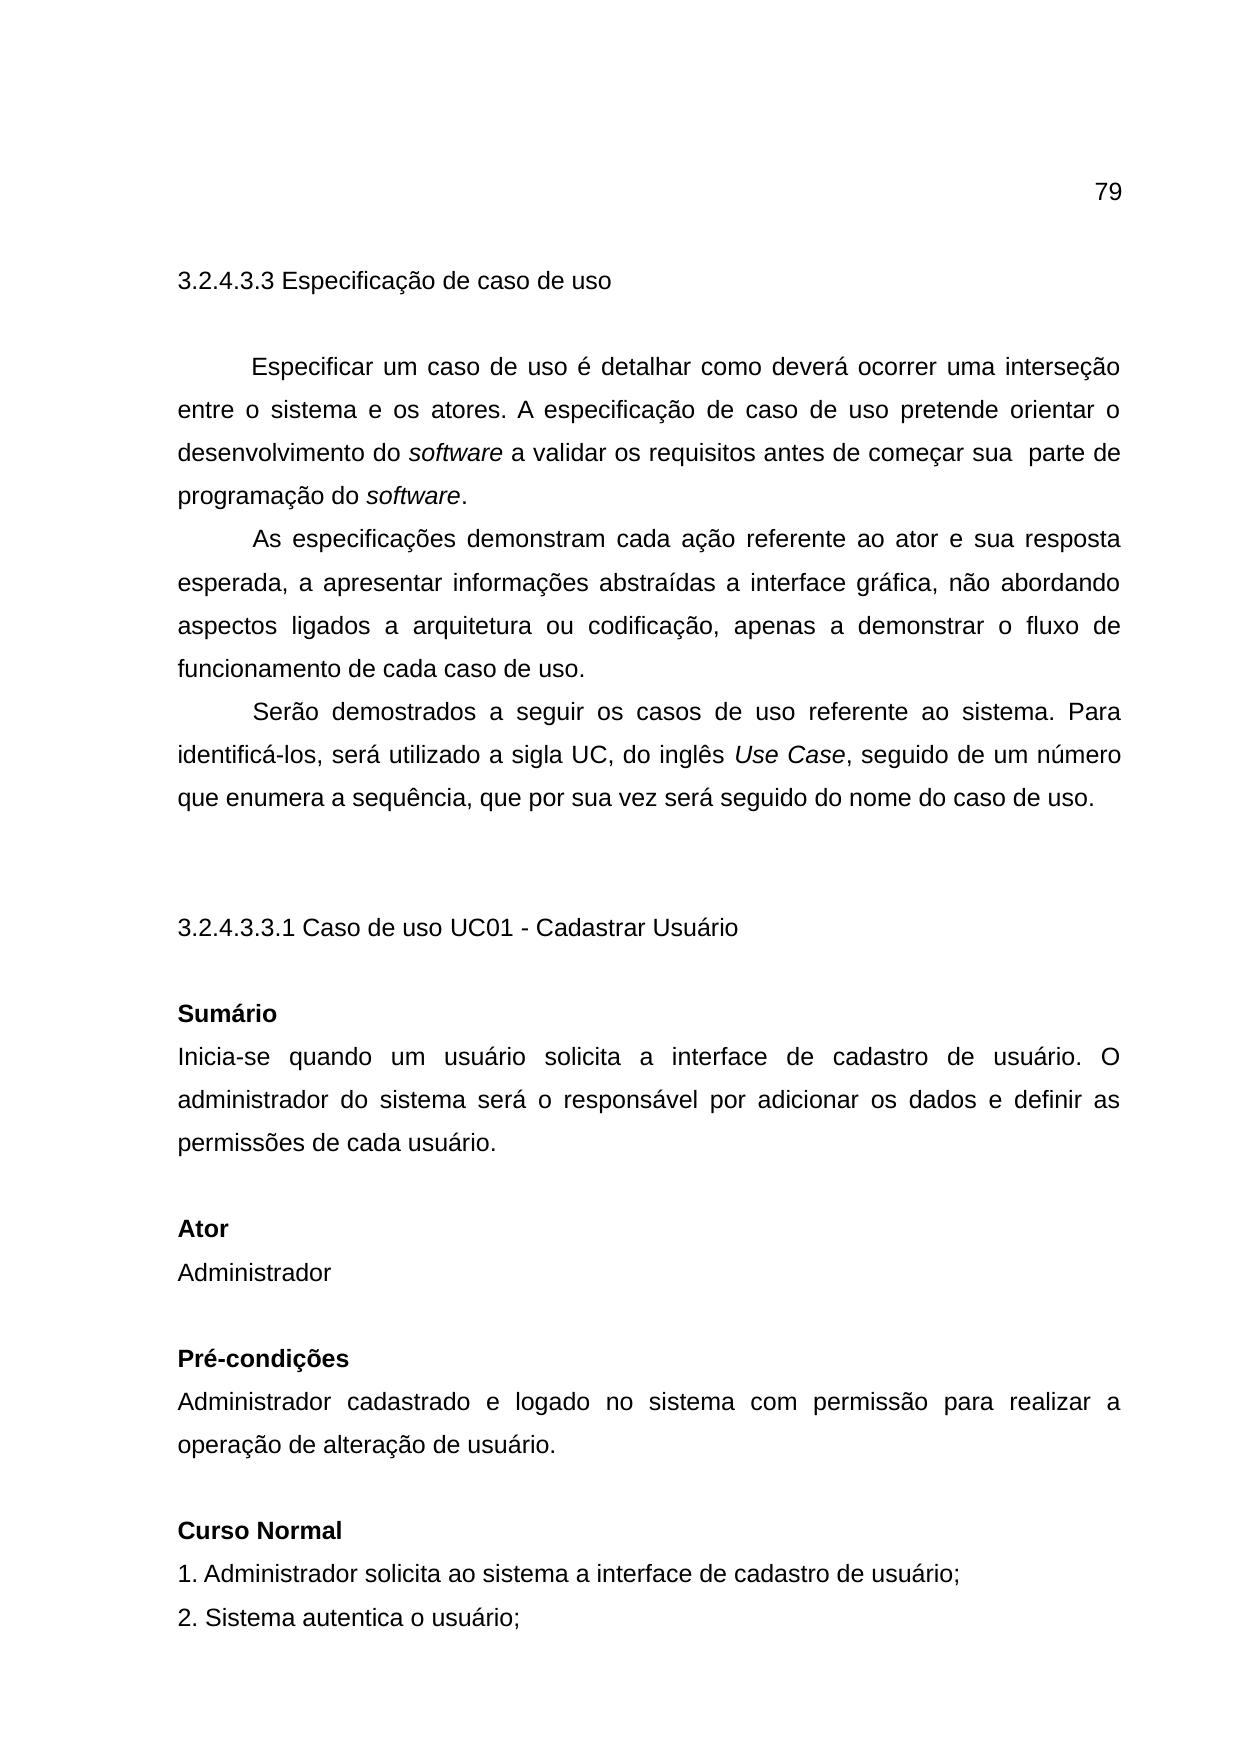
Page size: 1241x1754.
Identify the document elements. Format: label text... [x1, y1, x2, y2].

text Sumário [177, 999, 1122, 1028]
text Inicia-se quando um usuário solicita a interface de cadastro de usuário. O administrador do sistema será o responsável por adicionar os dados e definir as permissões de cada usuário. [177, 1042, 1122, 1157]
text 3.2.4.3.3 Especificação de caso de uso [177, 266, 1122, 294]
text Especificar um caso de uso é detalhar como deverá ocorrer uma interseção entre o sistema e os atores. A especificação de caso de uso pretende orientar o desenvolvimento do software a validar os requisitos antes de começar sua parte de programação do software. [177, 352, 1122, 510]
text 3.2.4.3.3.1 Caso de uso UC01 - Cadastrar Usuário [177, 913, 1122, 941]
text Curso Normal [177, 1516, 1122, 1545]
text 1. Administrador solicita ao sistema a interface de cadastro de usuário; [177, 1559, 1122, 1588]
text Ator [177, 1214, 1122, 1243]
text Administrador cadastrado e logado no sistema com permissão para realizar a operação de alteração de usuário. [177, 1387, 1122, 1459]
text Administrador [177, 1258, 1122, 1286]
text 2. Sistema autentica o usuário; [177, 1603, 1122, 1631]
text Serão demostrados a seguir os casos de uso referente ao sistema. Para identificá-los, será utilizado a sigla UC, do inglês Use Case, seguido de um número que enumera a sequência, que por sua vez será seguido do nome do caso de uso. [177, 697, 1122, 812]
text Pré-condições [177, 1344, 1122, 1373]
text As especificações demonstram cada ação referente ao ator e sua resposta esperada, a apresentar informações abstraídas a interface gráfica, não abordando aspectos ligados a arquitetura ou codificação, apenas a demonstrar o fluxo de funcionamento de cada caso de uso. [177, 524, 1122, 683]
